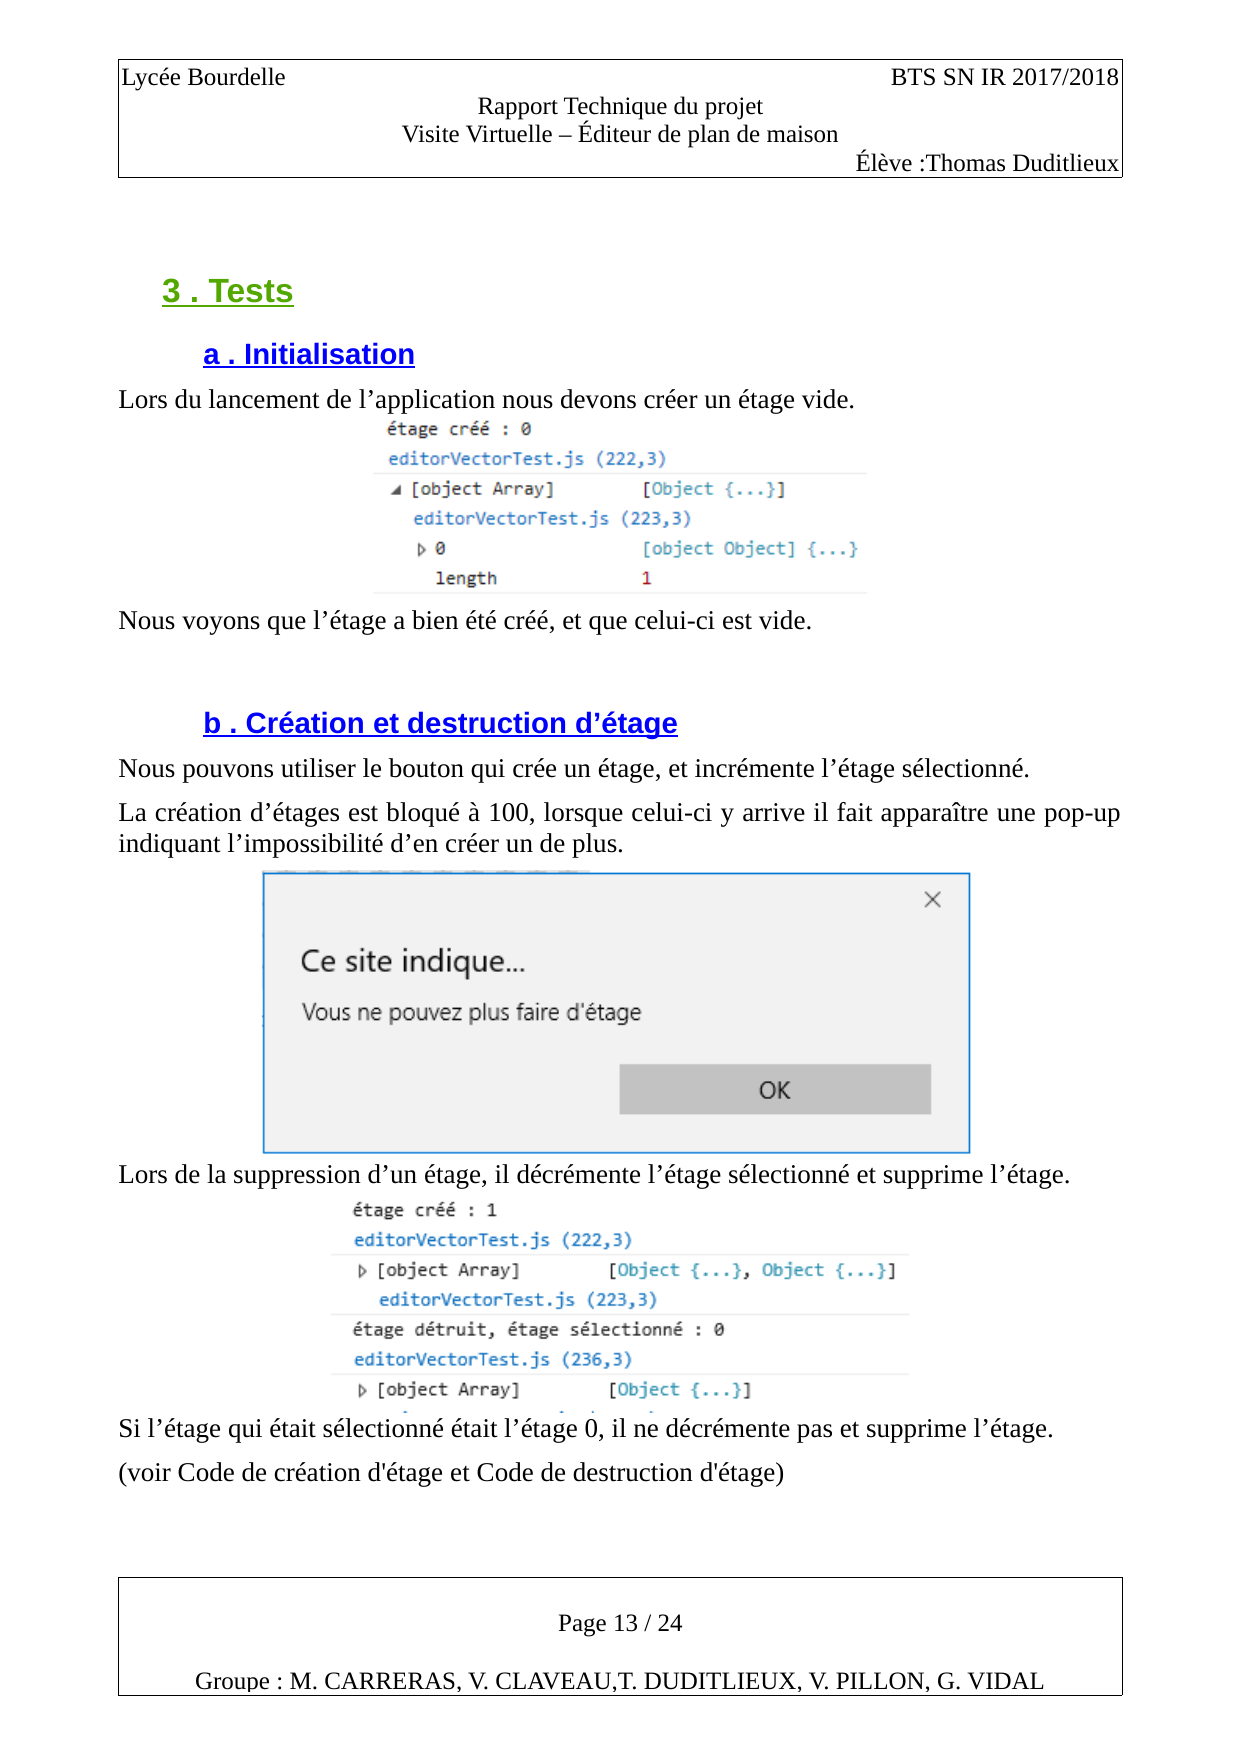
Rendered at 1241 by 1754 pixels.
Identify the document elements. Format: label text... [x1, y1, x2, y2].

subtitle 3 . Tests [162, 271, 1122, 310]
text Lors du lancement de l’application nous devons créer un étage vide. [118, 383, 1122, 414]
text La création d’étages est bloqué à 100, lorsque celui-ci y arrive il fait apparaître une pop-up indiquant l’impossibilité d’en créer un de plus. [118, 796, 1122, 858]
subtitle b . Création et destruction d’étage [203, 706, 1122, 740]
text Nous voyons que l’étage a bien été créé, et que celui-ci est vide. [118, 605, 1122, 635]
subtitle a . Initialisation [203, 337, 1122, 371]
text Lors de la suppression d’un étage, il décrémente l’étage sélectionné et supprime l’étage. [118, 1159, 1122, 1189]
picture [331, 1196, 910, 1413]
text Nous pouvons utiliser le bouton qui crée un étage, et incrémente l’étage sélectionné. [118, 752, 1122, 783]
picture [261, 870, 979, 1159]
text (voir Code de création d'étage et Code de destruction d'étage) [118, 1456, 1122, 1487]
text Si l’étage qui était sélectionné était l’étage 0, il ne décrémente pas et supprime l’étage. [118, 1413, 1122, 1443]
picture [373, 418, 867, 605]
